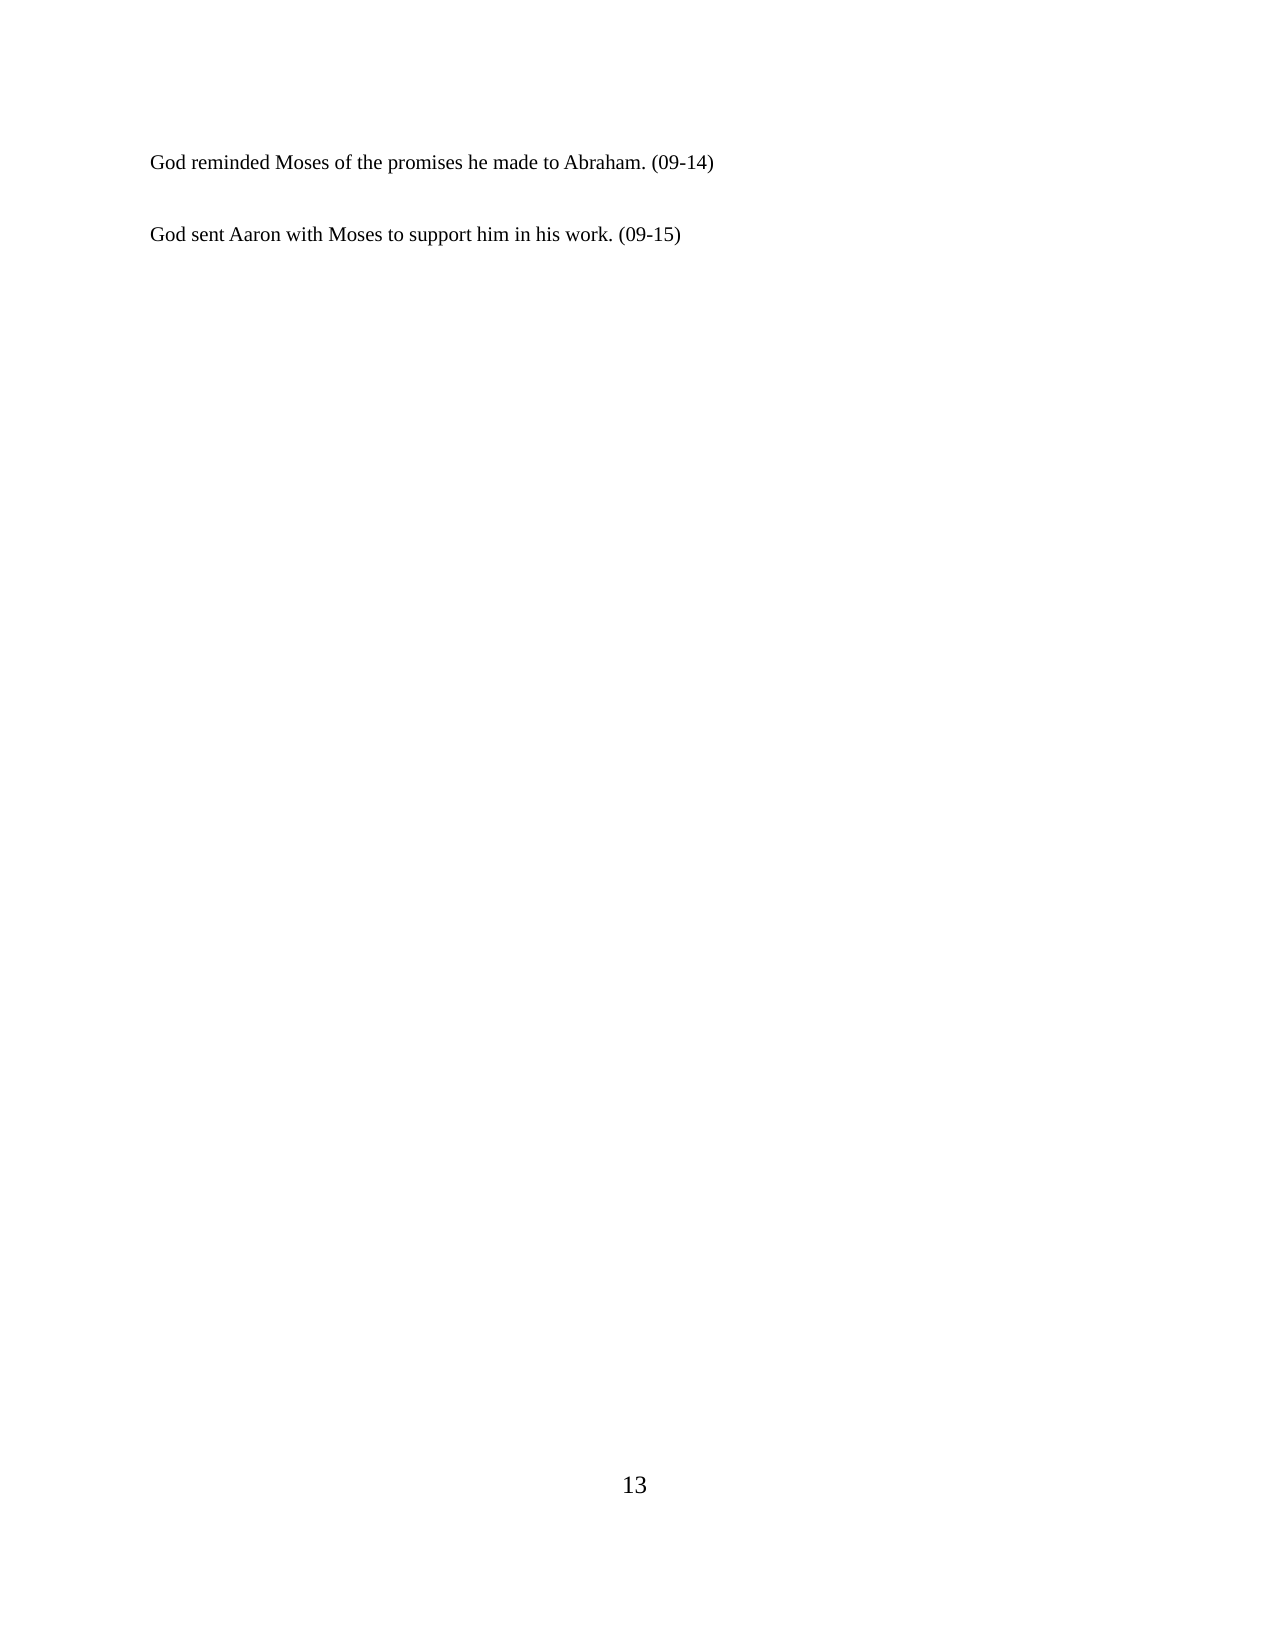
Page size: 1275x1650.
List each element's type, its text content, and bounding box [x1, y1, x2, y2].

text God sent Aaron with Moses to support him in his work. (09-15) [150, 222, 1125, 246]
text God reminded Moses of the promises he made to Abraham. (09-14) [150, 150, 1125, 174]
